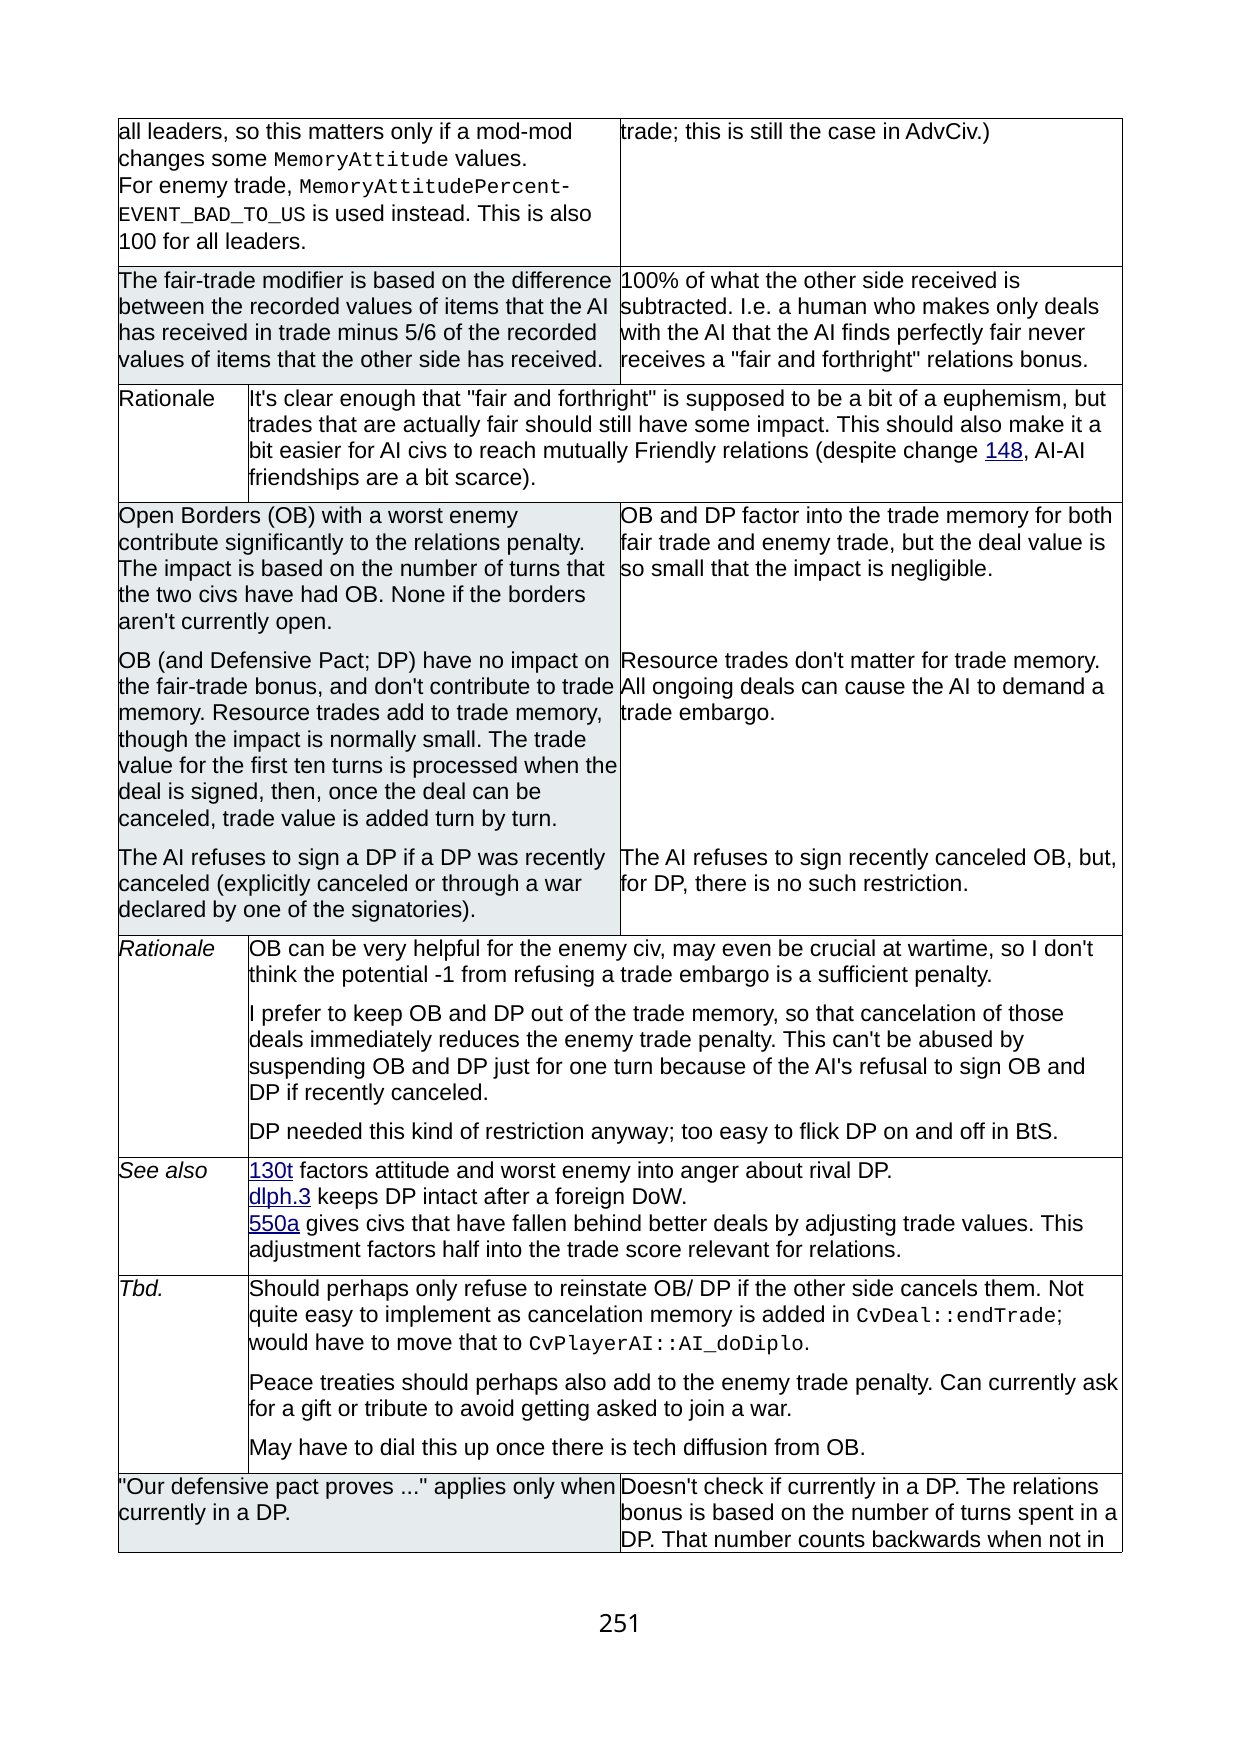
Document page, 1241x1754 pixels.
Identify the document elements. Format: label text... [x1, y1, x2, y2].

table_cell OB can be very helpful for the enemy civ, may even be crucial at wartime, so I don't think the potential -1 from refusing a trade embargo is a sufficient penalty. I prefer to keep OB and DP out of the trade memory, so that cancelation of those deals immediately reduces the enemy trade penalty. This can't be abused by suspending OB and DP just for one turn because of the AI's refusal to sign OB and DP if recently canceled. DP needed this kind of restriction anyway; too easy to flick DP on and off in BtS. [249, 936, 1122, 1157]
table_cell "Our defensive pact proves ..." applies only when currently in a DP. [119, 1474, 620, 1552]
table_cell Tbd. [119, 1276, 248, 1473]
table_cell 130t factors attitude and worst enemy into anger about rival DP. dlph.3 keeps DP intact after a foreign DoW. 550a gives civs that have fallen behind better deals by adjusting trade values. This adjustment factors half into the trade score relevant for relations. [249, 1158, 1122, 1274]
table_cell Rationale [119, 385, 248, 502]
table_cell See also [119, 1158, 248, 1274]
table_cell all leaders, so this matters only if a mod-mod changes some MemoryAttitude values. For enemy trade, MemoryAttitudePercent-EVENT_BAD_TO_US is used instead. This is also 100 for all leaders. [119, 119, 620, 266]
table_cell Open Borders (OB) with a worst enemy contribute significantly to the relations penalty. The impact is based on the number of turns that the two civs have had OB. None if the borders aren't currently open. OB (and Defensive Pact; DP) have no impact on the fair-trade bonus, and don't contribute to trade memory. Resource trades add to trade memory, though the impact is normally small. The trade value for the first ten turns is processed when the deal is signed, then, once the deal can be canceled, trade value is added turn by turn. The AI refuses to sign a DP if a DP was recently canceled (explicitly canceled or through a war declared by one of the signatories). [119, 503, 620, 935]
table_cell Doesn't check if currently in a DP. The relations bonus is based on the number of turns spent in a DP. That number counts backwards when not in [621, 1474, 1122, 1552]
table_cell Rationale [119, 936, 248, 1157]
table_cell trade; this is still the case in AdvCiv.) [621, 119, 1122, 266]
table_cell Should perhaps only refuse to reinstate OB/ DP if the other side cancels them. Not quite easy to implement as cancelation memory is added in CvDeal::endTrade; would have to move that to CvPlayerAI::AI_doDiplo. Peace treaties should perhaps also add to the enemy trade penalty. Can currently ask for a gift or tribute to avoid getting asked to join a war. May have to dial this up once there is tech diffusion from OB. [249, 1276, 1122, 1473]
table_cell 100% of what the other side received is subtracted. I.e. a human who makes only deals with the AI that the AI finds perfectly fair never receives a "fair and forthright" relations bonus. [621, 267, 1122, 384]
table_cell OB and DP factor into the trade memory for both fair trade and enemy trade, but the deal value is so small that the impact is negligible. Resource trades don't matter for trade memory. All ongoing deals can cause the AI to demand a trade embargo. The AI refuses to sign recently canceled OB, but, for DP, there is no such restriction. [621, 503, 1122, 935]
table_cell It's clear enough that "fair and forthright" is supposed to be a bit of a euphemism, but trades that are actually fair should still have some impact. This should also make it a bit easier for AI civs to reach mutually Friendly relations (despite change 148, AI-AI friendships are a bit scarce). [249, 385, 1122, 502]
table_cell The fair-trade modifier is based on the difference between the recorded values of items that the AI has received in trade minus 5/6 of the recorded values of items that the other side has received. [119, 267, 620, 384]
